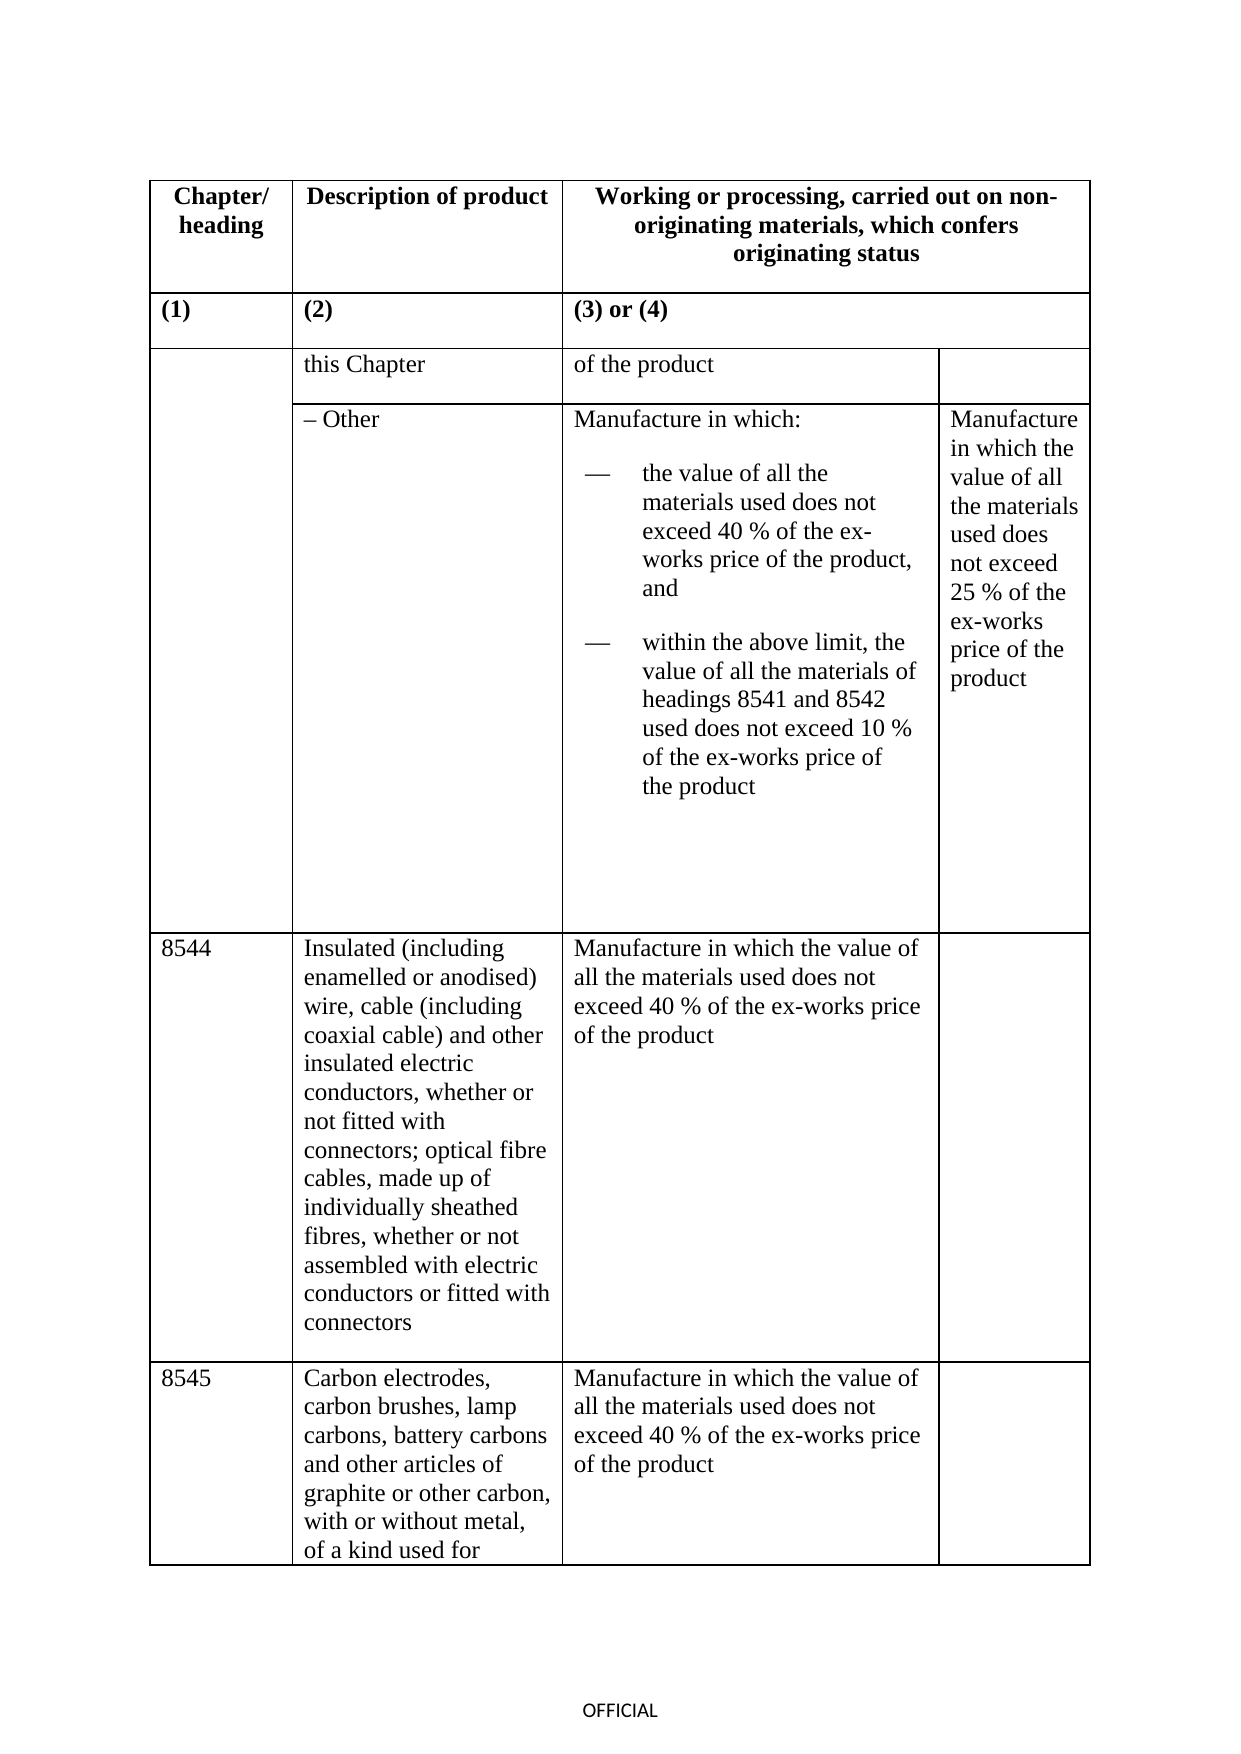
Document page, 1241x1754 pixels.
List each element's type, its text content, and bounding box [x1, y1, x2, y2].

table_header — [574, 458, 631, 627]
table_cell (3) or (4) [563, 294, 1089, 348]
table_cell Manufacture in which the value of all the materials used does not exceed 40 % of the ex-works price of the product [563, 934, 938, 1361]
table_cell within the above limit, the value of all the materials of headings 8541 and 8542 used does not exceed 10 % of the ex-works price of the product [631, 627, 928, 824]
table_cell [151, 349, 292, 403]
table_cell Manufacture in which the value of all the materials used does not exceed 40 % of the ex-works price of the product [563, 1363, 938, 1564]
table_header Description of product [293, 181, 562, 292]
table_cell — [574, 627, 631, 824]
table_cell 8545 [151, 1363, 292, 1564]
table_cell (2) [293, 294, 562, 348]
table_header Working or processing, carried out on non-originating materials, which confers originating status [563, 181, 1089, 292]
table_cell (1) [151, 294, 292, 348]
table_cell of the product [563, 349, 938, 403]
table_cell Carbon electrodes, carbon brushes, lamp carbons, battery carbons and other articles of graphite or other carbon, with or without metal, of a kind used for [293, 1363, 562, 1564]
table_cell [940, 934, 1089, 1361]
table_cell 8544 [151, 934, 292, 1361]
table_cell Manufacture in which: [563, 405, 938, 932]
table_cell [940, 349, 1089, 403]
table_header the value of all the materials used does not exceed 40 % of the ex-works price of the product, and [631, 458, 928, 627]
table_cell [151, 403, 292, 932]
table_header Chapter/ heading [151, 181, 292, 292]
table_cell Insulated (including enamelled or anodised) wire, cable (including coaxial cable) and other insulated electric conductors, whether or not fitted with connectors; optical fibre cables, made up of individually sheathed fibres, whether or not assembled with electric conductors or fitted with connectors [293, 934, 562, 1361]
table_cell [940, 1363, 1089, 1564]
table_cell Manufacture in which the value of all the materials used does not exceed 25 % of the ex-works price of the product [940, 405, 1089, 932]
table_cell – Other [293, 405, 562, 932]
table_cell this Chapter [293, 349, 562, 403]
